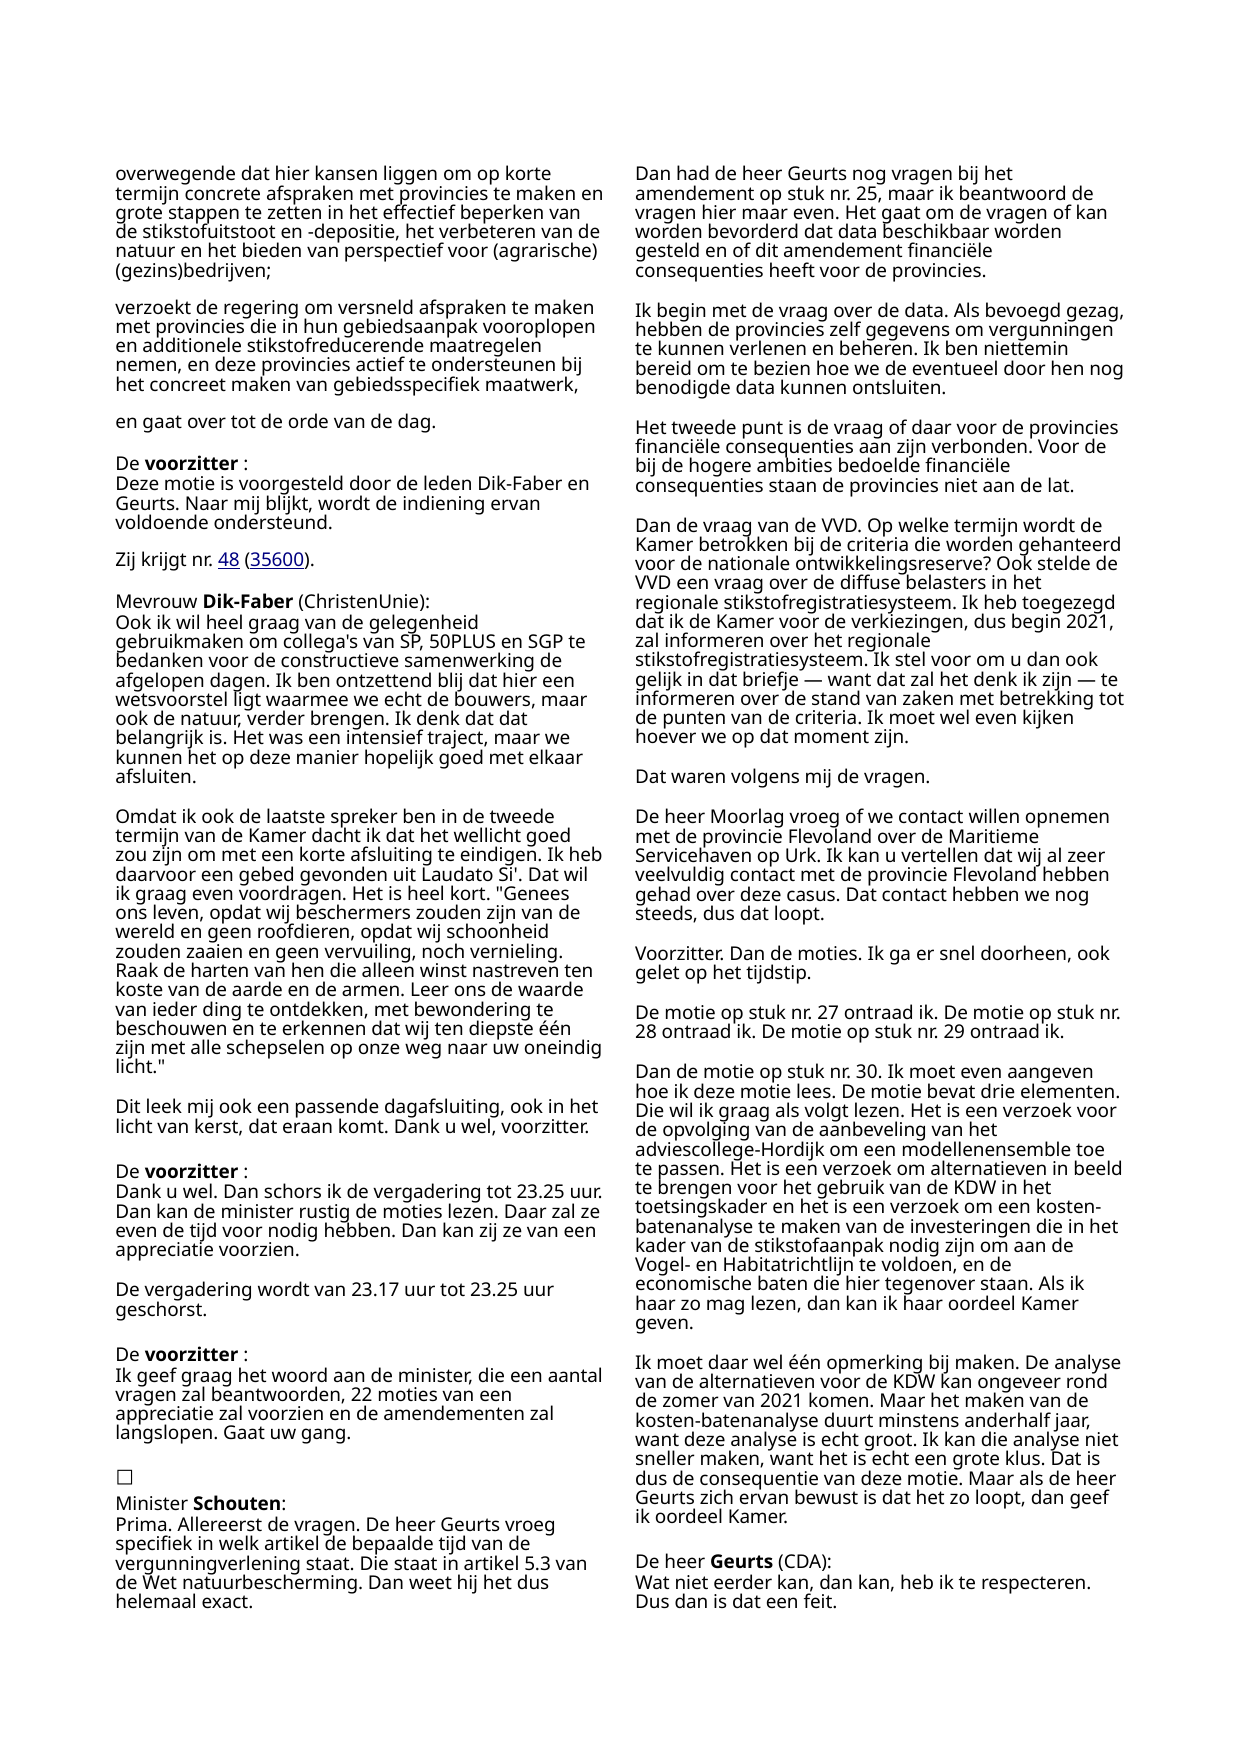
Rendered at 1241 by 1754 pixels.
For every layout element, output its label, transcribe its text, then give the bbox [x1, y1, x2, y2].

text Ik geef graag het woord aan de minister, die een aantal vragen zal beantwoorden, 22 moties van een appreciatie zal voorzien en de amendementen zal langslopen. Gaat uw gang. [115, 1367, 605, 1444]
text Het tweede punt is de vraag of daar voor de provincies financiële consequenties aan zijn verbonden. Voor de bij de hogere ambities bedoelde financiële consequenties staan de provincies niet aan de lat. [635, 419, 1125, 496]
text De voorzitter : [115, 450, 605, 475]
text Dan had de heer Geurts nog vragen bij het amendement op stuk nr. 25, maar ik beantwoord de vragen hier maar even. Het gaat om de vragen of kan worden bevorderd dat data beschikbaar worden gesteld en of dit amendement financiële consequenties heeft voor de provincies. [635, 165, 1125, 281]
text verzoekt de regering om versneld afspraken te maken met provincies die in hun gebiedsaanpak vooroplopen en additionele stikstofreducerende maatregelen nemen, en deze provincies actief te ondersteunen bij het concreet maken van gebiedsspecifiek maatwerk, [115, 299, 605, 395]
text De vergadering wordt van 23.17 uur tot 23.25 uur geschorst. [115, 1281, 605, 1320]
text en gaat over tot de orde van de dag. [115, 413, 605, 432]
text Dit leek mij ook een passende dagafsluiting, ook in het licht van kerst, dat eraan komt. Dank u wel, voorzitter. [115, 1098, 605, 1137]
text Deze motie is voorgesteld door de leden Dik-Faber en Geurts. Naar mij blijkt, wordt de indiening ervan voldoende ondersteund. [115, 475, 605, 533]
text Zij krijgt nr. 48 (35600). [115, 551, 605, 570]
text Wat niet eerder kan, dan kan, heb ik te respecteren. Dus dan is dat een feit. [635, 1574, 1125, 1612]
text Voorzitter. Dan de moties. Ik ga er snel doorheen, ook gelet op het tijdstip. [635, 945, 1125, 983]
text Ik begin met de vraag over de data. Als bevoegd gezag, hebben de provincies zelf gegevens om vergunningen te kunnen verlenen en beheren. Ik ben niettemin bereid om te bezien hoe we de eventueel door hen nog benodigde data kunnen ontsluiten. [635, 302, 1125, 398]
text overwegende dat hier kansen liggen om op korte termijn concrete afspraken met provincies te maken en grote stappen te zetten in het effectief beperken van de stikstofuitstoot en -depositie, het verbeteren van de natuur en het bieden van perspectief voor (agrarische) (gezins)bedrijven; [115, 165, 605, 281]
text De heer Moorlag vroeg of we contact willen opnemen met de provincie Flevoland over de Maritieme Servicehaven op Urk. Ik kan u vertellen dat wij al zeer veelvuldig contact met de provincie Flevoland hebben gehad over deze casus. Dat contact hebben we nog steeds, dus dat loopt. [635, 808, 1125, 924]
text ⬜ [115, 1464, 605, 1490]
text De voorzitter : [115, 1341, 605, 1367]
text Dan de motie op stuk nr. 30. Ik moet even aangeven hoe ik deze motie lees. De motie bevat drie elementen. Die wil ik graag als volgt lezen. Het is een verzoek voor de opvolging van de aanbeveling van het adviescollege-Hordijk om een modellenensemble toe te passen. Het is een verzoek om alternatieven in beeld te brengen voor het gebruik van de KDW in het toetsingskader en het is een verzoek om een kosten-batenanalyse te maken van de investeringen die in het kader van de stikstofaanpak nodig zijn om aan de Vogel- en Habitatrichtlijn te voldoen, en de economische baten die hier tegenover staan. Als ik haar zo mag lezen, dan kan ik haar oordeel Kamer geven. [635, 1063, 1125, 1333]
text De heer Geurts (CDA): [635, 1548, 1125, 1574]
text Ik moet daar wel één opmerking bij maken. De analyse van de alternatieven voor de KDW kan ongeveer rond de zomer van 2021 komen. Maar het maken van de kosten-batenanalyse duurt minstens anderhalf jaar, want deze analyse is echt groot. Ik kan die analyse niet sneller maken, want het is echt een grote klus. Dat is dus de consequentie van deze motie. Maar als de heer Geurts zich ervan bewust is dat het zo loopt, dan geef ik oordeel Kamer. [635, 1354, 1125, 1527]
text Mevrouw Dik-Faber (ChristenUnie): [115, 588, 605, 614]
text Prima. Allereerst de vragen. De heer Geurts vroeg specifiek in welk artikel de bepaalde tijd van de vergunningverlening staat. Die staat in artikel 5.3 van de Wet natuurbescherming. Dan weet hij het dus helemaal exact. [115, 1516, 605, 1612]
text Minister Schouten: [115, 1490, 605, 1516]
text De motie op stuk nr. 27 ontraad ik. De motie op stuk nr. 28 ontraad ik. De motie op stuk nr. 29 ontraad ik. [635, 1004, 1125, 1043]
text Dat waren volgens mij de vragen. [635, 768, 1125, 788]
text De voorzitter : [115, 1158, 605, 1183]
text Dank u wel. Dan schors ik de vergadering tot 23.25 uur. Dan kan de minister rustig de moties lezen. Daar zal ze even de tijd voor nodig hebben. Dan kan zij ze van een appreciatie voorzien. [115, 1183, 605, 1261]
text Dan de vraag van de VVD. Op welke termijn wordt de Kamer betrokken bij de criteria die worden gehanteerd voor de nationale ontwikkelingsreserve? Ook stelde de VVD een vraag over de diffuse belasters in het regionale stikstofregistratiesysteem. Ik heb toegezegd dat ik de Kamer voor de verkiezingen, dus begin 2021, zal informeren over het regionale stikstofregistratiesysteem. Ik stel voor om u dan ook gelijk in dat briefje — want dat zal het denk ik zijn — te informeren over de stand van zaken met betrekking tot de punten van de criteria. Ik moet wel even kijken hoever we op dat moment zijn. [635, 517, 1125, 748]
text Omdat ik ook de laatste spreker ben in de tweede termijn van de Kamer dacht ik dat het wellicht goed zou zijn om met een korte afsluiting te eindigen. Ik heb daarvoor een gebed gevonden uit Laudato Si'. Dat wil ik graag even voordragen. Het is heel kort. "Genees ons leven, opdat wij beschermers zouden zijn van de wereld en geen roofdieren, opdat wij schoonheid zouden zaaien en geen vervuiling, noch vernieling. Raak de harten van hen die alleen winst nastreven ten koste van de aarde en de armen. Leer ons de waarde van ieder ding te ontdekken, met bewondering te beschouwen en te erkennen dat wij ten diepste één zijn met alle schepselen op onze weg naar uw oneindig licht." [115, 808, 605, 1078]
text Ook ik wil heel graag van de gelegenheid gebruikmaken om collega's van SP, 50PLUS en SGP te bedanken voor de constructieve samenwerking de afgelopen dagen. Ik ben ontzettend blij dat hier een wetsvoorstel ligt waarmee we echt de bouwers, maar ook de natuur, verder brengen. Ik denk dat dat belangrijk is. Het was een intensief traject, maar we kunnen het op deze manier hopelijk goed met elkaar afsluiten. [115, 614, 605, 787]
